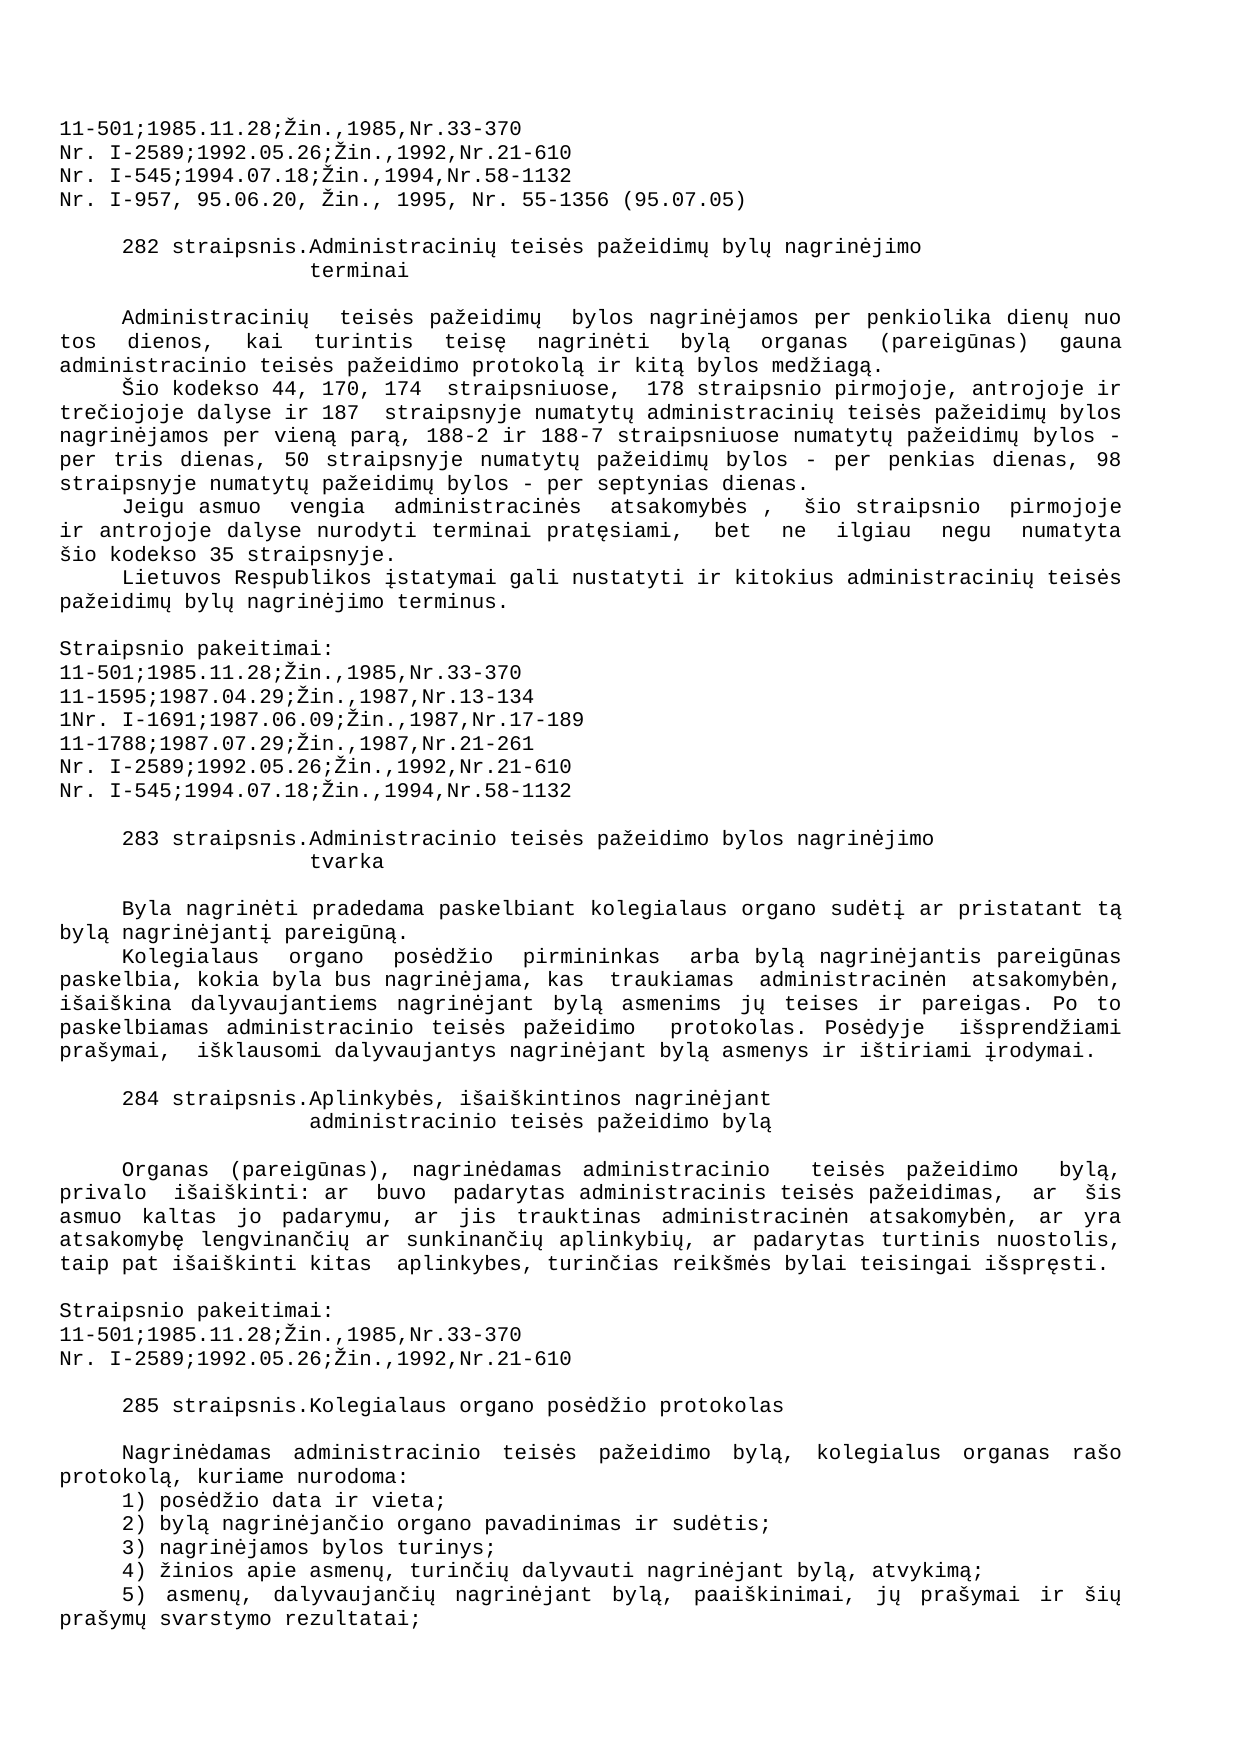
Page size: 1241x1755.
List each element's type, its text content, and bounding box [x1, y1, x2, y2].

text 5) asmenų, dalyvaujančių nagrinėjant bylą, paaiškinimai, jų prašymai ir šių prašymų svarstymo rezultatai; [59, 1584, 1122, 1631]
text Jeigu asmuo vengia administracinės atsakomybės , šio straipsnio pirmojoje ir antrojoje dalyse nurodyti terminai pratęsiami, bet ne ilgiau negu numatyta šio kodekso 35 straipsnyje. [59, 496, 1122, 567]
text tvarka [59, 851, 1122, 875]
text 11-501;1985.11.28;Žin.,1985,Nr.33-370 [59, 1324, 1122, 1348]
text Nr. I-545;1994.07.18;Žin.,1994,Nr.58-1132 [59, 165, 1122, 189]
text 3) nagrinėjamos bylos turinys; [59, 1537, 1122, 1561]
text 285 straipsnis.Kolegialaus organo posėdžio protokolas [59, 1395, 1122, 1419]
text Organas (pareigūnas), nagrinėdamas administracinio teisės pažeidimo bylą, privalo išaiškinti: ar buvo padarytas administracinis teisės pažeidimas, ar šis asmuo kaltas jo padarymu, ar jis trauktinas administracinėn atsakomybėn, ar yra atsakomybę lengvinančių ar sunkinančių aplinkybių, ar padarytas turtinis nuostolis, taip pat išaiškinti kitas aplinkybes, turinčias reikšmės bylai teisingai išspręsti. [59, 1158, 1122, 1277]
text Nr. I-2589;1992.05.26;Žin.,1992,Nr.21-610 [59, 1348, 1122, 1371]
text Kolegialaus organo posėdžio pirmininkas arba bylą nagrinėjantis pareigūnas paskelbia, kokia byla bus nagrinėjama, kas traukiamas administracinėn atsakomybėn, išaiškina dalyvaujantiems nagrinėjant bylą asmenims jų teises ir pareigas. Po to paskelbiamas administracinio teisės pažeidimo protokolas. Posėdyje išsprendžiami prašymai, išklausomi dalyvaujantys nagrinėjant bylą asmenys ir ištiriami įrodymai. [59, 946, 1122, 1064]
text 284 straipsnis.Aplinkybės, išaiškintinos nagrinėjant [59, 1088, 1122, 1111]
text 1) posėdžio data ir vieta; [59, 1489, 1122, 1513]
text Straipsnio pakeitimai: [59, 1300, 1122, 1324]
text Nr. I-957, 95.06.20, Žin., 1995, Nr. 55-1356 (95.07.05) [59, 189, 1122, 213]
text 4) žinios apie asmenų, turinčių dalyvauti nagrinėjant bylą, atvykimą; [59, 1561, 1122, 1584]
text Nr. I-2589;1992.05.26;Žin.,1992,Nr.21-610 [59, 757, 1122, 780]
text 1Nr. I-1691;1987.06.09;Žin.,1987,Nr.17-189 [59, 709, 1122, 733]
text Administracinių teisės pažeidimų bylos nagrinėjamos per penkiolika dienų nuo tos dienos, kai turintis teisę nagrinėti bylą organas (pareigūnas) gauna administracinio teisės pažeidimo protokolą ir kitą bylos medžiagą. [59, 307, 1122, 378]
text Šio kodekso 44, 170, 174 straipsniuose, 178 straipsnio pirmojoje, antrojoje ir trečiojoje dalyse ir 187 straipsnyje numatytų administracinių teisės pažeidimų bylos nagrinėjamos per vieną parą, 188-2 ir 188-7 straipsniuose numatytų pažeidimų bylos - per tris dienas, 50 straipsnyje numatytų pažeidimų bylos - per penkias dienas, 98 straipsnyje numatytų pažeidimų bylos - per septynias dienas. [59, 378, 1122, 496]
text 283 straipsnis.Administracinio teisės pažeidimo bylos nagrinėjimo [59, 827, 1122, 851]
text 11-1595;1987.04.29;Žin.,1987,Nr.13-134 [59, 686, 1122, 709]
text Lietuvos Respublikos įstatymai gali nustatyti ir kitokius administracinių teisės pažeidimų bylų nagrinėjimo terminus. [59, 567, 1122, 615]
text Nagrinėdamas administracinio teisės pažeidimo bylą, kolegialus organas rašo protokolą, kuriame nurodoma: [59, 1442, 1122, 1489]
text 11-501;1985.11.28;Žin.,1985,Nr.33-370 [59, 662, 1122, 686]
text terminai [59, 260, 1122, 284]
text Nr. I-545;1994.07.18;Žin.,1994,Nr.58-1132 [59, 780, 1122, 804]
text Byla nagrinėti pradedama paskelbiant kolegialaus organo sudėtį ar pristatant tą bylą nagrinėjantį pareigūną. [59, 898, 1122, 946]
text 11-1788;1987.07.29;Žin.,1987,Nr.21-261 [59, 733, 1122, 757]
text 11-501;1985.11.28;Žin.,1985,Nr.33-370 [59, 118, 1122, 142]
text Nr. I-2589;1992.05.26;Žin.,1992,Nr.21-610 [59, 142, 1122, 165]
text administracinio teisės pažeidimo bylą [59, 1111, 1122, 1135]
text 282 straipsnis.Administracinių teisės pažeidimų bylų nagrinėjimo [59, 236, 1122, 260]
text 2) bylą nagrinėjančio organo pavadinimas ir sudėtis; [59, 1513, 1122, 1537]
text Straipsnio pakeitimai: [59, 638, 1122, 662]
